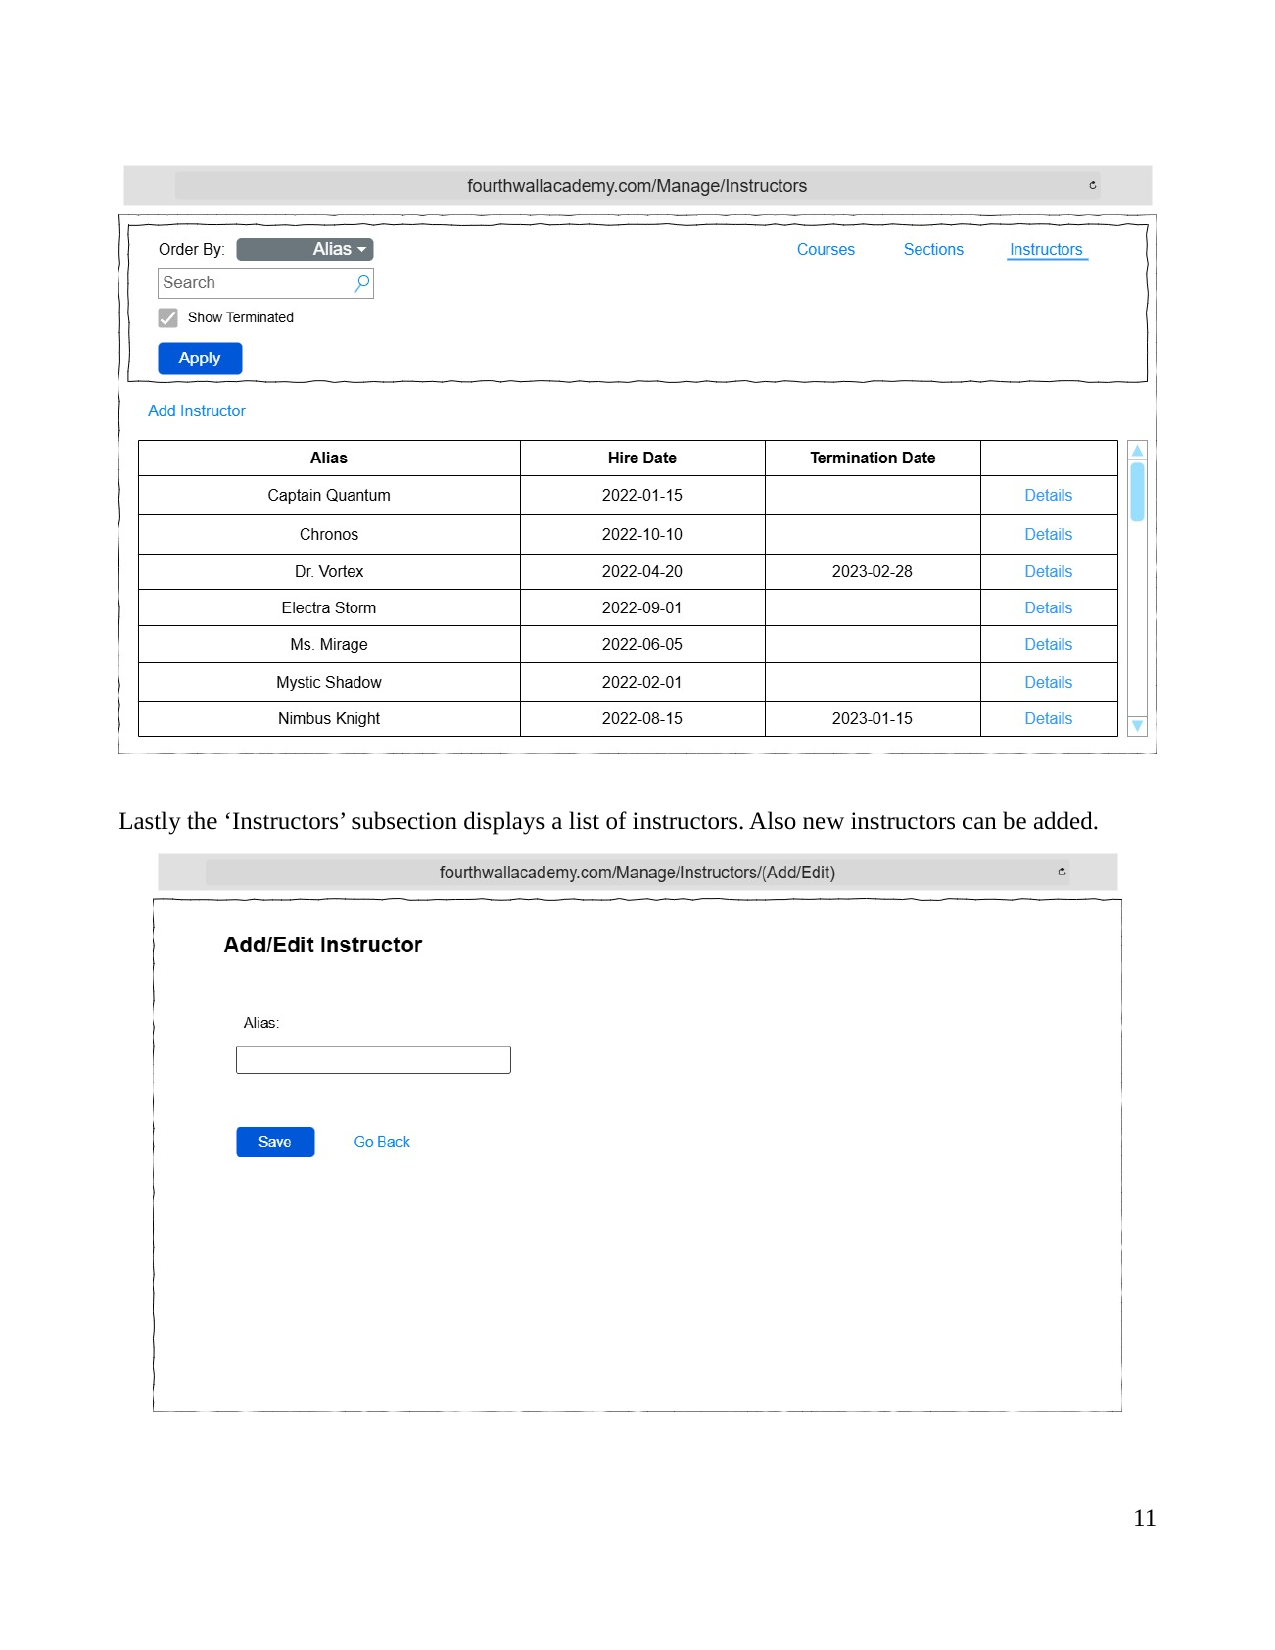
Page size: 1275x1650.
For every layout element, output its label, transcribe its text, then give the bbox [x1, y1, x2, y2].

picture [153, 853, 1122, 1412]
text Lastly the ‘Instructors’ subsection displays a list of instructors. Also new instructors can be added. [118, 806, 1157, 835]
picture [118, 165, 1157, 754]
